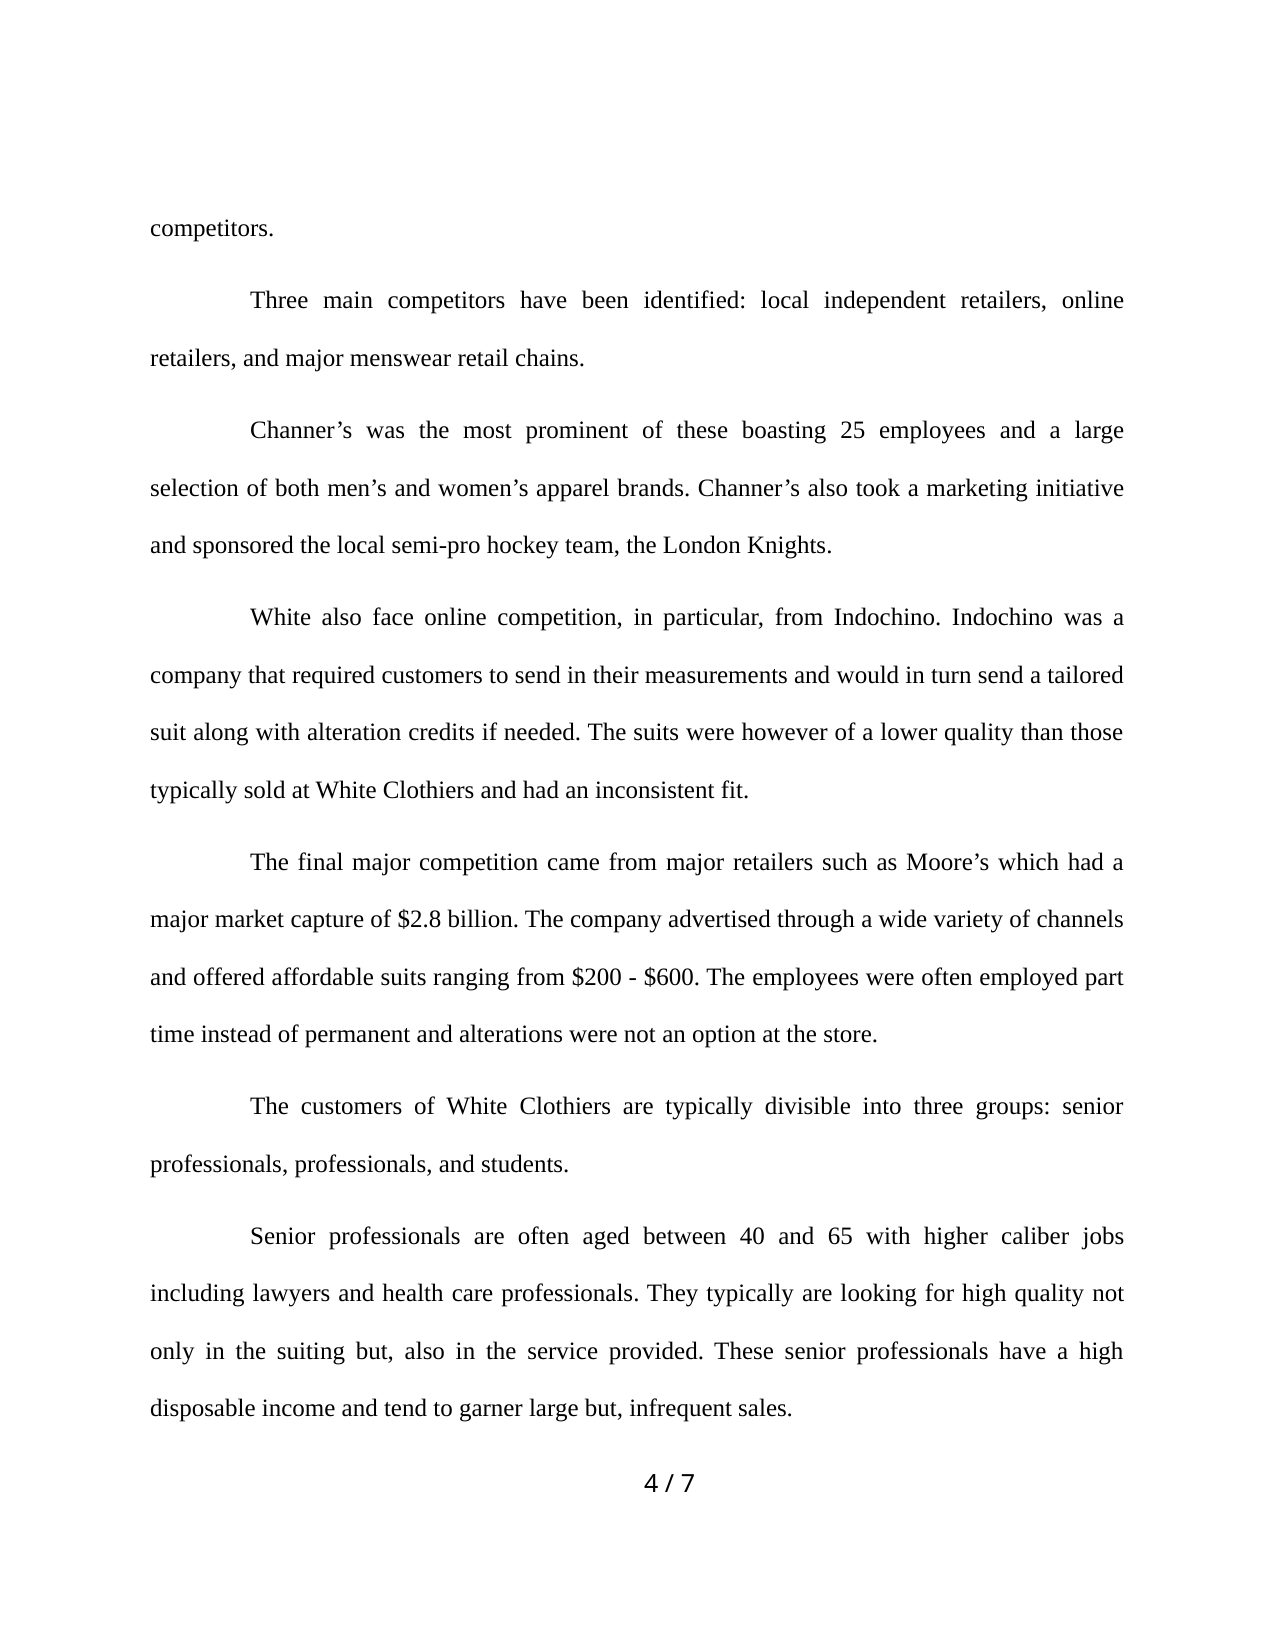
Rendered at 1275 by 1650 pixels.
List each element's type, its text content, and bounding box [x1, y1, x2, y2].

text Senior professionals are often aged between 40 and 65 with higher caliber jobs including lawyers and health care professionals. They typically are looking for high quality not only in the suiting but, also in the service provided. These senior professionals have a high disposable income and tend to garner large but, infrequent sales. [150, 1221, 1125, 1422]
text The final major competition came from major retailers such as Moore’s which had a major market capture of $2.8 billion. The company advertised through a wide variety of channels and offered affordable suits ranging from $200 - $600. The employees were often employed part time instead of permanent and alterations were not an option at the store. [150, 847, 1125, 1048]
text White also face online competition, in particular, from Indochino. Indochino was a company that required customers to send in their measurements and would in turn send a tailored suit along with alteration credits if needed. The suits were however of a lower quality than those typically sold at White Clothiers and had an inconsistent fit. [150, 602, 1125, 803]
text competitors. [150, 213, 1125, 242]
text Channer’s was the most prominent of these boasting 25 employees and a large selection of both men’s and women’s apparel brands. Channer’s also took a marketing initiative and sponsored the local semi-pro hockey team, the London Knights. [150, 415, 1125, 559]
text Three main competitors have been identified: local independent retailers, online retailers, and major menswear retail chains. [150, 286, 1125, 372]
text The customers of White Clothiers are typically divisible into three groups: senior professionals, professionals, and students. [150, 1091, 1125, 1178]
